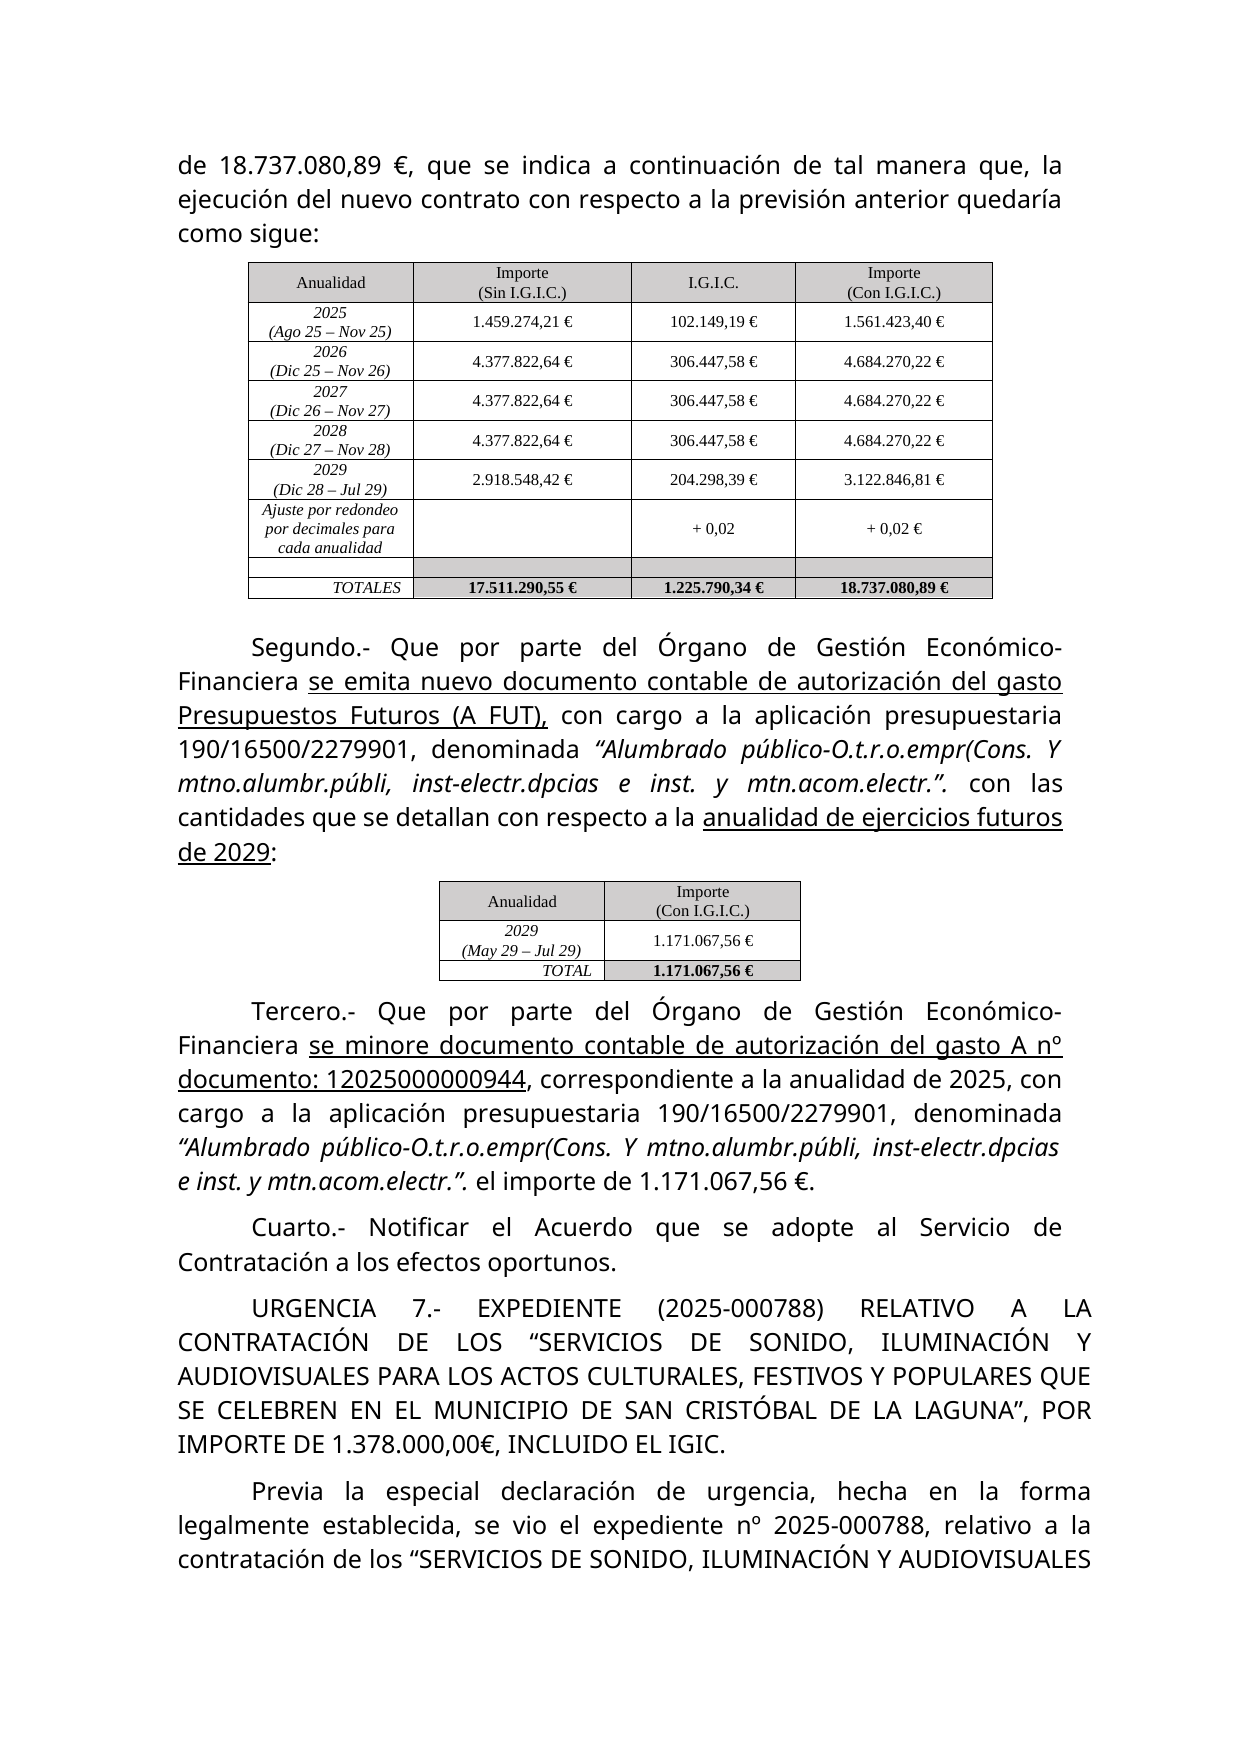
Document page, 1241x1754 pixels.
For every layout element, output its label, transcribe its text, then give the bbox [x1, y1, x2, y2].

table_cell [414, 500, 631, 557]
table_cell 2025 (Ago 25 – Nov 25) [249, 303, 413, 341]
table_cell 17.511.290,55 € [414, 578, 631, 597]
text de 18.737.080,89 €, que se indica a continuación de tal manera que, la ejecución del nuevo contrato con respecto a la previsión anterior quedaría como sigue: [177, 148, 1063, 250]
table_cell TOTALES [249, 578, 413, 597]
table_cell 1.225.790,34 € [632, 578, 795, 597]
table_cell 1.459.274,21 € [414, 303, 631, 341]
table_cell 4.684.270,22 € [796, 381, 992, 420]
table_cell 306.447,58 € [632, 342, 795, 380]
table_header I.G.I.C. [632, 263, 795, 302]
table_cell 4.377.822,64 € [414, 381, 631, 420]
table_cell 1.171.067,56 € [605, 961, 800, 980]
table_header Importe (Sin I.G.I.C.) [414, 263, 631, 302]
table_cell 2026 (Dic 25 – Nov 26) [249, 342, 413, 380]
text Tercero.- Que por parte del Órgano de Gestión Económico-Financiera se minore documento contable de autorización del gasto A nº documento: 12025000000944, correspondiente a la anualidad de 2025, con cargo a la aplicación presupuestaria 190/16500/2279901, denominada “Alumbrado público-O.t.r.o.empr(Cons. Y mtno.alumbr.públi, inst-electr.dpcias e inst. y mtn.acom.electr.”. el importe de 1.171.067,56 €. [177, 993, 1063, 1198]
table_cell 1.171.067,56 € [605, 921, 800, 959]
table_cell 2.918.548,42 € [414, 460, 631, 498]
text Segundo.- Que por parte del Órgano de Gestión Económico-Financiera se emita nuevo documento contable de autorización del gasto Presupuestos Futuros (A FUT), con cargo a la aplicación presupuestaria 190/16500/2279901, denominada “Alumbrado público-O.t.r.o.empr(Cons. Y mtno.alumbr.públi, inst-electr.dpcias e inst. y mtn.acom.electr.”. con las cantidades que se detallan con respecto a la anualidad de ejercicios futuros de 2029: [177, 630, 1063, 868]
table_cell 4.377.822,64 € [414, 421, 631, 459]
table_cell 2029 (May 29 – Jul 29) [440, 921, 604, 959]
table_header Anualidad [249, 263, 413, 302]
table_cell 18.737.080,89 € [796, 578, 992, 597]
table_cell 1.561.423,40 € [796, 303, 992, 341]
table_cell 2027 (Dic 26 – Nov 27) [249, 381, 413, 420]
table_cell + 0,02 [632, 500, 795, 557]
table_cell 102.149,19 € [632, 303, 795, 341]
table_cell 4.684.270,22 € [796, 421, 992, 459]
table_cell 306.447,58 € [632, 381, 795, 420]
table_cell [796, 558, 992, 577]
table_cell 2028 (Dic 27 – Nov 28) [249, 421, 413, 459]
table_cell 2029 (Dic 28 – Jul 29) [249, 460, 413, 498]
table_cell TOTAL [440, 961, 604, 980]
table_cell Ajuste por redondeo por decimales para cada anualidad [249, 500, 413, 557]
table_cell [632, 558, 795, 577]
table_cell 4.684.270,22 € [796, 342, 992, 380]
table_header Importe (Con I.G.I.C.) [605, 882, 800, 920]
table_header Importe (Con I.G.I.C.) [796, 263, 992, 302]
text Cuarto.- Notificar el Acuerdo que se adopte al Servicio de Contratación a los efectos oportunos. [177, 1210, 1063, 1278]
table_cell + 0,02 € [796, 500, 992, 557]
table_cell 3.122.846,81 € [796, 460, 992, 498]
table_cell [414, 558, 631, 577]
table_cell 306.447,58 € [632, 421, 795, 459]
table_header Anualidad [440, 882, 604, 920]
text URGENCIA 7.- EXPEDIENTE (2025-000788) RELATIVO A LA CONTRATACIÓN DE LOS “SERVICIOS DE SONIDO, ILUMINACIÓN Y AUDIOVISUALES PARA LOS ACTOS CULTURALES, FESTIVOS Y POPULARES QUE SE CELEBREN EN EL MUNICIPIO DE SAN CRISTÓBAL DE LA LAGUNA”, POR IMPORTE DE 1.378.000,00€, INCLUIDO EL IGIC. [177, 1291, 1093, 1461]
table_cell 4.377.822,64 € [414, 342, 631, 380]
text Previa la especial declaración de urgencia, hecha en la forma legalmente establecida, se vio el expediente nº 2025-000788, relativo a la contratación de los “SERVICIOS DE SONIDO, ILUMINACIÓN Y AUDIOVISUALES [177, 1473, 1093, 1576]
table_cell [249, 558, 413, 577]
table_cell 204.298,39 € [632, 460, 795, 498]
